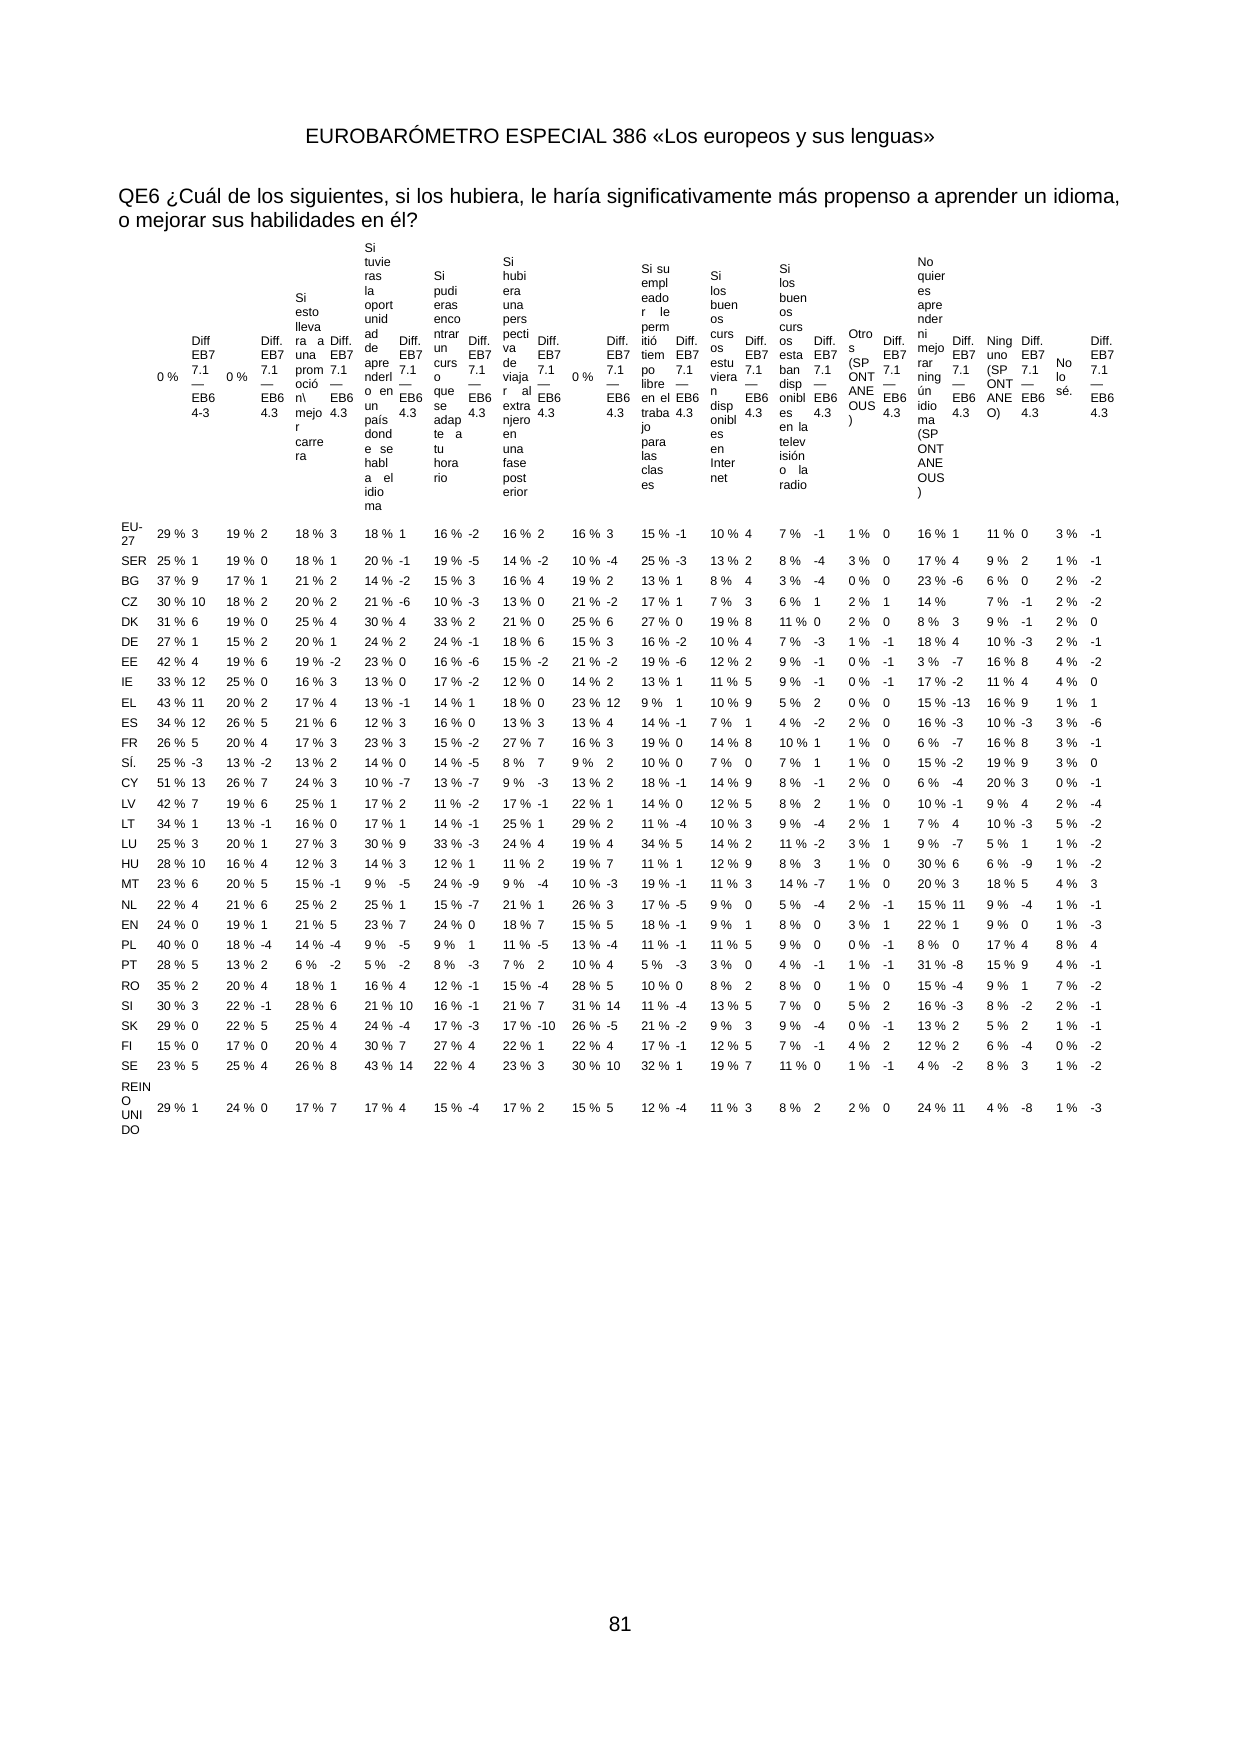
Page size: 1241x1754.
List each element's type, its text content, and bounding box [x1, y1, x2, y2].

table_cell 6 [604, 611, 638, 632]
table_cell 0 [396, 672, 431, 692]
table_cell 6 % [776, 591, 811, 611]
table_cell 17 % [431, 1016, 465, 1036]
table_cell 24 % [431, 632, 465, 652]
table_cell 8 % [431, 955, 465, 975]
table_cell 7 [742, 1056, 776, 1076]
table_cell 2 % [1053, 611, 1087, 632]
table_cell 1 [1018, 975, 1053, 995]
table_cell 34 % [154, 814, 188, 834]
table_cell 12 % [361, 713, 396, 733]
table_header Diff. EB77.1 — EB64.3 [258, 237, 292, 516]
table_cell 12 % [638, 1076, 673, 1139]
table_cell 32 % [638, 1056, 673, 1076]
table_cell 0 % [1053, 773, 1087, 793]
table_cell 3 [396, 713, 431, 733]
table_cell 1 [189, 814, 223, 834]
table_cell 0 [396, 753, 431, 773]
table_cell —4 [673, 995, 707, 1016]
table_cell 1 % [845, 632, 880, 652]
table_cell 3 [465, 571, 500, 591]
table_cell 0 [534, 611, 569, 632]
table_cell 3 [189, 516, 223, 551]
table_cell 15 % [500, 975, 534, 995]
table_cell 4 % [1053, 672, 1087, 692]
table_cell 4 [742, 632, 776, 652]
table_cell —2 [534, 652, 569, 672]
table_cell 11 % [638, 814, 673, 834]
table_cell 6 % [984, 571, 1018, 591]
table_cell 43 % [154, 692, 188, 712]
table_cell 2 [742, 652, 776, 672]
table_cell 29 % [569, 814, 603, 834]
table_cell 4 [1018, 935, 1053, 955]
table_cell —2 [396, 571, 431, 591]
table_cell 12 % [500, 672, 534, 692]
table_cell 6 % [984, 854, 1018, 874]
table_cell 0 [880, 773, 914, 793]
table_cell 16 % [915, 516, 949, 551]
table_cell —5 [396, 935, 431, 955]
table_cell 0 [396, 652, 431, 672]
table_cell 1 % [1053, 834, 1087, 854]
table_cell 23 % [361, 733, 396, 753]
table_cell 11 % [984, 672, 1018, 692]
table_cell 9 % [776, 1016, 811, 1036]
table_cell 2 [1018, 551, 1053, 571]
table_cell 19 % [638, 733, 673, 753]
table_cell —1 [396, 551, 431, 571]
table_cell 5 % [845, 995, 880, 1016]
table_cell 0 [258, 1076, 292, 1139]
table_cell 2 [604, 773, 638, 793]
table_cell 14 % [361, 854, 396, 874]
table_cell 3 [327, 834, 361, 854]
table_cell 1 [673, 1056, 707, 1076]
table_cell 15 % [915, 753, 949, 773]
table_cell 9 % [638, 692, 673, 712]
table_cell —7 [396, 773, 431, 793]
table_cell 33 % [431, 611, 465, 632]
table_cell 2 [327, 894, 361, 914]
table_cell 5 [258, 713, 292, 733]
table_cell 1 [673, 672, 707, 692]
table_cell —4 [811, 571, 845, 591]
table_cell 11 [949, 1076, 984, 1139]
table_cell 1 [396, 516, 431, 551]
table_cell —2 [811, 834, 845, 854]
table_cell 0 [1088, 611, 1122, 632]
table_cell 4 [534, 834, 569, 854]
table_header 0 % [154, 237, 188, 516]
table_cell 17 % [500, 1016, 534, 1036]
table_cell 0 [534, 672, 569, 692]
table_cell 7 [327, 1076, 361, 1139]
table_cell 15 % [569, 632, 603, 652]
table_cell 25 % [500, 814, 534, 834]
table_cell 7 % [776, 1036, 811, 1056]
table_cell 8 % [776, 551, 811, 571]
table_cell —1 [465, 814, 500, 834]
table_cell BG [118, 571, 154, 591]
table_cell 26 % [569, 1016, 603, 1036]
table_cell 22 % [431, 1056, 465, 1076]
table_cell 4 [604, 834, 638, 854]
table_cell 18 % [500, 692, 534, 712]
table_cell SI [118, 995, 154, 1016]
table_cell 1 [189, 1076, 223, 1139]
table_cell 2 % [845, 1076, 880, 1139]
table_cell —6 [673, 652, 707, 672]
table_cell —13 [949, 692, 984, 712]
table_cell 3 % [1053, 516, 1087, 551]
table_cell 9 % [984, 611, 1018, 632]
table_cell 4 % [1053, 652, 1087, 672]
table_cell 4 [1018, 793, 1053, 813]
table_cell 1 [673, 854, 707, 874]
table_cell 10 % [984, 814, 1018, 834]
table_cell 22 % [569, 1036, 603, 1056]
table_cell —1 [465, 632, 500, 652]
table_cell 10 % [707, 516, 742, 551]
table_cell 1 [465, 692, 500, 712]
table_cell —1 [673, 773, 707, 793]
table_cell —2 [949, 753, 984, 773]
table_cell —1 [1088, 773, 1122, 793]
table_cell 5 [742, 1036, 776, 1056]
table_cell 1 [811, 753, 845, 773]
table_cell 2 [258, 516, 292, 551]
table_cell 17 % [292, 692, 327, 712]
table_cell —10 [534, 1016, 569, 1036]
table_cell 15 % [569, 915, 603, 935]
table_cell 3 [534, 1056, 569, 1076]
table_cell —4 [534, 975, 569, 995]
table_cell 11 % [776, 834, 811, 854]
table_cell 3 [811, 854, 845, 874]
table_cell 13 % [223, 814, 258, 834]
table_cell —2 [1088, 834, 1122, 854]
table_cell 7 % [776, 995, 811, 1016]
table_cell 12 % [707, 1036, 742, 1056]
table_cell 5 [189, 1056, 223, 1076]
table_cell 42 % [154, 793, 188, 813]
table_cell —5 [465, 551, 500, 571]
table_cell —1 [1088, 516, 1122, 551]
table_cell 2 [258, 591, 292, 611]
table_cell MT [118, 874, 154, 894]
table_cell —4 [604, 551, 638, 571]
table_cell 4 [396, 611, 431, 632]
table_cell 34 % [154, 713, 188, 733]
table_header Diff. EB77.1 — EB64.3 [465, 237, 500, 516]
table_cell 7 [396, 915, 431, 935]
table_cell DE [118, 632, 154, 652]
table_cell 13 % [707, 995, 742, 1016]
table_cell 1 [258, 915, 292, 935]
table_cell 1 % [1053, 1076, 1087, 1139]
table_cell RO [118, 975, 154, 995]
table_cell 8 % [776, 1076, 811, 1139]
table_cell 1 % [1053, 894, 1087, 914]
table_cell —4 [811, 1016, 845, 1036]
table_cell 1 % [845, 975, 880, 995]
table_cell 7 [534, 915, 569, 935]
table_cell 8 % [984, 995, 1018, 1016]
table_cell 5 [189, 733, 223, 753]
table_cell 8 % [776, 854, 811, 874]
table_cell 19 % [638, 874, 673, 894]
table_cell 21 % [361, 591, 396, 611]
table_cell 7 % [500, 955, 534, 975]
table_cell —2 [465, 672, 500, 692]
table_cell 20 % [915, 874, 949, 894]
table_cell 14 % [638, 713, 673, 733]
table_cell 16 % [638, 632, 673, 652]
table_cell 18 % [223, 591, 258, 611]
table_cell 25 % [638, 551, 673, 571]
table_cell 9 % [361, 935, 396, 955]
table_cell 2 [880, 995, 914, 1016]
table_cell —1 [880, 894, 914, 914]
table_cell 0 [534, 692, 569, 712]
table_cell 25 % [361, 894, 396, 914]
table_cell 0 % [845, 652, 880, 672]
table_cell 11 % [776, 1056, 811, 1076]
table_cell SER [118, 551, 154, 571]
table_cell —1 [327, 874, 361, 894]
table_cell 20 % [292, 591, 327, 611]
table_cell 51 % [154, 773, 188, 793]
table_cell 29 % [154, 516, 188, 551]
table_cell 0 [673, 793, 707, 813]
table_cell 2 [327, 571, 361, 591]
table_cell —2 [1088, 1036, 1122, 1056]
table_cell 4 [327, 692, 361, 712]
table_cell 6 [258, 652, 292, 672]
table_cell 0 [673, 733, 707, 753]
table_cell 1 % [845, 1056, 880, 1076]
table_cell 0 [880, 551, 914, 571]
table_cell —5 [673, 894, 707, 914]
table_cell 29 % [154, 1016, 188, 1036]
table_cell 2 % [1053, 571, 1087, 591]
table_cell —2 [465, 793, 500, 813]
table_cell 43 % [361, 1056, 396, 1076]
table_cell 8 [1018, 652, 1053, 672]
table_cell 12 [189, 713, 223, 733]
table_cell 24 % [361, 1016, 396, 1036]
table_cell 5 [742, 793, 776, 813]
table_cell 14 % [292, 935, 327, 955]
table_cell 10 % [984, 632, 1018, 652]
table_cell 14 [396, 1056, 431, 1076]
table_cell 6 % [915, 733, 949, 753]
table_cell 0 [465, 915, 500, 935]
table_cell 17 % [915, 672, 949, 692]
table_cell 8 % [984, 1056, 1018, 1076]
table_cell —1 [880, 672, 914, 692]
table_cell 15 % [431, 733, 465, 753]
table_cell —3 [1018, 713, 1053, 733]
table_cell DK [118, 611, 154, 632]
table_cell 30 % [361, 834, 396, 854]
table_cell 19 % [223, 516, 258, 551]
table_cell 20 % [292, 632, 327, 652]
table_cell 1 [949, 516, 984, 551]
table_cell 2 [534, 516, 569, 551]
table_cell —8 [1018, 1076, 1053, 1139]
table_cell 14 % [431, 753, 465, 773]
table_cell 13 % [361, 672, 396, 692]
table_cell 26 % [223, 773, 258, 793]
table_cell 25 % [154, 834, 188, 854]
table_cell 8 % [707, 975, 742, 995]
table_cell 21 % [500, 894, 534, 914]
table_cell 9 [1018, 753, 1053, 773]
table_header No quieres aprender ni mejorar ningún idioma (SPONTANEOUS) [915, 237, 949, 516]
table_cell 7 % [984, 591, 1018, 611]
table_cell 0 [811, 611, 845, 632]
table_cell SE [118, 1056, 154, 1076]
table_cell 10 % [776, 733, 811, 753]
table_cell 3 [604, 733, 638, 753]
table_header Diff. EB77.1 — EB64.3 [949, 237, 984, 516]
table_cell 25 % [223, 672, 258, 692]
table_cell 1 % [1053, 854, 1087, 874]
table_cell 0 [880, 713, 914, 733]
table_cell 2 % [845, 814, 880, 834]
table_cell 3 [604, 516, 638, 551]
table_cell 3 % [845, 834, 880, 854]
table_cell 1 % [845, 753, 880, 773]
table_cell LV [118, 793, 154, 813]
table_cell 26 % [569, 894, 603, 914]
table_cell 10 % [707, 814, 742, 834]
table_cell 2 [258, 692, 292, 712]
table_cell 2 [396, 632, 431, 652]
table_cell 21 % [223, 894, 258, 914]
table_cell 1 [880, 591, 914, 611]
table_cell —5 [534, 935, 569, 955]
table_cell 8 % [776, 773, 811, 793]
table_cell 0 [742, 894, 776, 914]
table_cell 13 [189, 773, 223, 793]
table_header Diff. EB77.1 — EB64.3 [604, 237, 638, 516]
table_cell 9 % [915, 834, 949, 854]
table_cell 11 % [984, 516, 1018, 551]
table_cell 1 [880, 915, 914, 935]
table_cell 6 [258, 793, 292, 813]
table_cell 5 [327, 915, 361, 935]
table_cell 1 [742, 915, 776, 935]
table_cell 19 % [569, 834, 603, 854]
table_cell —1 [465, 975, 500, 995]
table_cell —1 [1088, 733, 1122, 753]
table_header Diff EB77.1 — EB64-3 [189, 237, 223, 516]
table_cell 18 % [500, 632, 534, 652]
table_cell —1 [673, 516, 707, 551]
table_cell 17 % [223, 571, 258, 591]
table_cell —1 [811, 652, 845, 672]
table_cell 13 % [569, 713, 603, 733]
table_cell 0 [534, 591, 569, 611]
table_cell 1 [1018, 834, 1053, 854]
table_cell 1 % [845, 516, 880, 551]
table_cell 27 % [431, 1036, 465, 1056]
table_cell 0 [1018, 571, 1053, 591]
table_cell 20 % [223, 834, 258, 854]
table_cell —2 [327, 955, 361, 975]
table_cell 18 % [292, 551, 327, 571]
table_cell 2 [1018, 1016, 1053, 1036]
table_cell 19 % [638, 652, 673, 672]
table_cell 12 % [915, 1036, 949, 1056]
table_cell —3 [465, 834, 500, 854]
table_cell 3 % [845, 551, 880, 571]
table_cell 3 [396, 733, 431, 753]
table_cell —6 [949, 571, 984, 591]
table_cell 30 % [361, 611, 396, 632]
table_cell 8 % [915, 935, 949, 955]
table_cell 0 [1088, 672, 1122, 692]
table_cell 25 % [223, 1056, 258, 1076]
table_cell 16 % [569, 733, 603, 753]
table_cell 13 % [500, 591, 534, 611]
table_cell 12 % [707, 854, 742, 874]
table_cell 31 % [154, 611, 188, 632]
table_cell 5 % [1053, 814, 1087, 834]
table_cell 2 [396, 793, 431, 813]
table_cell 8 % [1053, 935, 1087, 955]
table_cell 9 % [984, 551, 1018, 571]
table_cell 23 % [154, 874, 188, 894]
table_cell 4 [949, 632, 984, 652]
table_cell 1 [327, 551, 361, 571]
table_cell 2 [534, 955, 569, 975]
table_cell 23 % [361, 652, 396, 672]
table_cell 5 [189, 955, 223, 975]
table_cell 9 % [707, 915, 742, 935]
table_cell 3 [742, 874, 776, 894]
table_cell 25 % [154, 551, 188, 571]
table_cell 0 [880, 516, 914, 551]
table_cell 0 [880, 854, 914, 874]
table_cell 7 [534, 733, 569, 753]
table_cell 0 [880, 571, 914, 591]
table_cell 34 % [638, 834, 673, 854]
table_cell —4 [1018, 894, 1053, 914]
table_cell 10 % [431, 591, 465, 611]
table_cell [949, 591, 984, 611]
table_cell 5 % [361, 955, 396, 975]
table_cell 3 [396, 854, 431, 874]
table_cell 30 % [569, 1056, 603, 1076]
table_cell 14 % [361, 753, 396, 773]
table_cell LU [118, 834, 154, 854]
table_cell —6 [1088, 713, 1122, 733]
table_cell 8 % [707, 571, 742, 591]
table_header Si pudieras encontrar un curso que se adapte a tu horario [431, 237, 465, 516]
table_cell 0 [1018, 915, 1053, 935]
table_cell 23 % [154, 1056, 188, 1076]
table_cell 12 [189, 672, 223, 692]
table_cell 3 [742, 1076, 776, 1139]
table_cell 5 [604, 1076, 638, 1139]
table_header Diff. EB77.1 — EB64.3 [396, 237, 431, 516]
table_cell 21 % [638, 1016, 673, 1036]
table_cell 1 [189, 551, 223, 571]
table_cell 21 % [569, 652, 603, 672]
table_cell 23 % [915, 571, 949, 591]
table_cell SÍ. [118, 753, 154, 773]
table_cell 1 % [845, 874, 880, 894]
table_cell 2 [604, 571, 638, 591]
table_cell 1 % [845, 955, 880, 975]
table_cell 0 % [845, 1016, 880, 1036]
table_header Si hubiera una perspectiva de viajar al extranjero en una fase posterior [500, 237, 534, 516]
table_cell 2 [949, 1036, 984, 1056]
table_cell PT [118, 955, 154, 975]
table_cell 0 [811, 915, 845, 935]
table_cell 2 [742, 551, 776, 571]
table_cell 18 % [984, 874, 1018, 894]
table_cell 0 [742, 955, 776, 975]
table_cell 15 % [984, 955, 1018, 975]
table_cell 0 [742, 753, 776, 773]
table_cell HU [118, 854, 154, 874]
table_cell 4 [465, 1036, 500, 1056]
table_header Si tuvieras la oportunidad de aprenderlo en un país donde se habla el idioma [361, 237, 396, 516]
table_cell 17 % [915, 551, 949, 571]
table_cell 13 % [707, 551, 742, 571]
table_cell EE [118, 652, 154, 672]
table_cell 1 % [845, 854, 880, 874]
table_cell EL [118, 692, 154, 712]
table_cell 2 [534, 1076, 569, 1139]
table_cell 6 [327, 713, 361, 733]
table_cell 17 % [223, 1036, 258, 1056]
table_cell 3 % [915, 652, 949, 672]
table_cell 1 [465, 935, 500, 955]
table_cell 14 % [431, 814, 465, 834]
table_cell 11 % [638, 995, 673, 1016]
table_header Si los buenos cursos estaban disponibles en la televisión o la radio [776, 237, 811, 516]
table_cell —3 [604, 874, 638, 894]
table_cell —2 [258, 753, 292, 773]
table_cell 1 [811, 591, 845, 611]
table_cell 17 % [638, 591, 673, 611]
table_cell 10 [396, 995, 431, 1016]
table_cell 0 [811, 1056, 845, 1076]
table_cell 2 % [1053, 793, 1087, 813]
table_cell 2 [742, 834, 776, 854]
table_cell 21 % [569, 591, 603, 611]
table_cell 5 [742, 672, 776, 692]
table_cell 18 % [292, 975, 327, 995]
table_cell 7 % [1053, 975, 1087, 995]
table_cell 19 % [223, 915, 258, 935]
table_cell 3 [189, 834, 223, 854]
table_cell 4 [258, 854, 292, 874]
table_cell 6 [189, 874, 223, 894]
table_cell —1 [880, 632, 914, 652]
table_cell 35 % [154, 975, 188, 995]
table_cell 9 [189, 571, 223, 591]
table_cell 8 [742, 733, 776, 753]
table_cell —1 [465, 995, 500, 1016]
table_cell 6 % [984, 1036, 1018, 1056]
table_cell —4 [673, 814, 707, 834]
table_cell 15 % [154, 1036, 188, 1056]
table_cell 3 [949, 611, 984, 632]
table_cell 14 % [500, 551, 534, 571]
table_cell —1 [880, 1056, 914, 1076]
table_cell —4 [949, 975, 984, 995]
table_cell 0 [258, 551, 292, 571]
table_cell REINO UNIDO [118, 1076, 154, 1139]
table_cell 22 % [915, 915, 949, 935]
table_cell 1 % [845, 793, 880, 813]
table_cell 4 [604, 955, 638, 975]
table_cell 9 % [984, 975, 1018, 995]
table_cell 16 % [431, 516, 465, 551]
table_cell 3 [1018, 773, 1053, 793]
table_cell 33 % [431, 834, 465, 854]
table_cell 0 [189, 915, 223, 935]
table_cell —4 [465, 1076, 500, 1139]
table_cell 12 % [431, 854, 465, 874]
table_cell 24 % [915, 1076, 949, 1139]
table_cell 10 % [569, 955, 603, 975]
table_cell 2 [811, 1076, 845, 1139]
table_cell 16 % [984, 692, 1018, 712]
table_cell 1 [811, 733, 845, 753]
table_cell 0 [258, 672, 292, 692]
table_cell —2 [1088, 814, 1122, 834]
table_cell 13 % [431, 773, 465, 793]
table_cell 7 [534, 995, 569, 1016]
table_cell 6 [327, 995, 361, 1016]
table_cell 3 [1018, 1056, 1053, 1076]
text QE6 ¿Cuál de los siguientes, si los hubiera, le haría significativamente más propenso a aprender un idioma, o mejorar sus habilidades en él? [118, 183, 1122, 231]
table_cell 2 [327, 591, 361, 611]
table_cell 9 [1018, 692, 1053, 712]
table_cell 20 % [223, 874, 258, 894]
table_cell 20 % [984, 773, 1018, 793]
table_cell 37 % [154, 571, 188, 591]
table_cell —6 [396, 591, 431, 611]
table_cell 9 % [776, 814, 811, 834]
table_cell 4 % [1053, 955, 1087, 975]
table_cell 16 % [500, 571, 534, 591]
table_cell 20 % [223, 975, 258, 995]
table_cell —1 [811, 773, 845, 793]
table_cell 15 % [431, 1076, 465, 1139]
table_cell 3 [742, 1016, 776, 1036]
table_cell 2 % [1053, 632, 1087, 652]
table_cell 11 % [776, 611, 811, 632]
table_cell 5 [604, 915, 638, 935]
table_cell —2 [673, 1016, 707, 1036]
table_cell 15 % [915, 975, 949, 995]
table_cell 1 [880, 814, 914, 834]
table_cell 17 % [292, 1076, 327, 1139]
table_cell 1 [327, 793, 361, 813]
table_header 0 % [223, 237, 258, 516]
table_cell 4 [189, 894, 223, 914]
table_cell 9 % [776, 652, 811, 672]
table_cell 24 % [361, 632, 396, 652]
table_cell —7 [949, 652, 984, 672]
table_cell 11 [189, 692, 223, 712]
table_cell 3 [742, 814, 776, 834]
table_cell —4 [811, 814, 845, 834]
table_cell —1 [258, 814, 292, 834]
table_cell 9 % [361, 874, 396, 894]
table_header Diff. EB77.1 — EB64.3 [1088, 237, 1122, 516]
table_cell 19 % [223, 551, 258, 571]
table_cell 21 % [292, 915, 327, 935]
table_cell 9 % [984, 894, 1018, 914]
table_cell 2 [742, 975, 776, 995]
table_cell —2 [1088, 975, 1122, 995]
table_cell 1 % [1053, 915, 1087, 935]
table_cell 25 % [292, 793, 327, 813]
table_cell 13 % [223, 753, 258, 773]
table_cell 1 % [1053, 692, 1087, 712]
table_cell 5 % [638, 955, 673, 975]
table_cell 1 [673, 591, 707, 611]
table_cell 0 [673, 753, 707, 773]
table_cell 9 [742, 854, 776, 874]
table_cell 4 % [915, 1056, 949, 1076]
table_cell 13 % [361, 692, 396, 712]
table_cell 1 [1088, 692, 1122, 712]
table_cell 5 [742, 935, 776, 955]
table_cell 0 [880, 975, 914, 995]
table_cell 22 % [223, 995, 258, 1016]
table_cell 28 % [292, 995, 327, 1016]
table_cell 3 [949, 874, 984, 894]
table_cell 9 % [707, 894, 742, 914]
table_cell —3 [1088, 1076, 1122, 1139]
table_cell 0 [327, 814, 361, 834]
table_cell —2 [604, 652, 638, 672]
table_cell 9 % [500, 773, 534, 793]
table_cell 2 % [845, 591, 880, 611]
table_cell —1 [1088, 955, 1122, 975]
table_cell —5 [604, 1016, 638, 1036]
table_cell 15 % [292, 874, 327, 894]
table_header Diff. EB77.1 — EB64.3 [327, 237, 361, 516]
table_cell 2 [880, 1036, 914, 1056]
table_cell 31 % [569, 995, 603, 1016]
table_cell 1 % [1053, 1056, 1087, 1076]
table_cell 3 [604, 894, 638, 914]
table_cell —1 [880, 652, 914, 672]
table_cell 9 % [431, 935, 465, 955]
table_cell 27 % [292, 834, 327, 854]
table_cell 1 [189, 632, 223, 652]
table_cell 25 % [154, 753, 188, 773]
table_cell 24 % [292, 773, 327, 793]
table_cell 30 % [915, 854, 949, 874]
table_cell 15 % [638, 516, 673, 551]
table_cell 21 % [292, 571, 327, 591]
table_cell 2 [327, 753, 361, 773]
table_cell 30 % [154, 591, 188, 611]
table_cell 19 % [223, 652, 258, 672]
table_cell —3 [1088, 915, 1122, 935]
table_cell 1 [604, 793, 638, 813]
table_cell —3 [465, 955, 500, 975]
table_cell 17 % [638, 894, 673, 914]
table_cell IE [118, 672, 154, 692]
table_cell —4 [1088, 793, 1122, 813]
table_cell 1 [673, 692, 707, 712]
table_cell 7 [258, 773, 292, 793]
table_cell 27 % [638, 611, 673, 632]
table_cell 11 % [638, 854, 673, 874]
table_cell 15 % [500, 652, 534, 672]
table_cell 7 [534, 753, 569, 773]
table_cell 16 % [431, 713, 465, 733]
table_cell 15 % [431, 571, 465, 591]
table_cell 9 % [984, 915, 1018, 935]
table_cell 16 % [223, 854, 258, 874]
table_cell 10 [189, 591, 223, 611]
table_cell 2 [811, 692, 845, 712]
table_cell 7 [604, 854, 638, 874]
table_cell 9 [742, 773, 776, 793]
table_cell 17 % [500, 793, 534, 813]
table_cell 17 % [292, 733, 327, 753]
table_cell 0 [258, 1036, 292, 1056]
table_cell —9 [1018, 854, 1053, 874]
table_cell 3 [189, 995, 223, 1016]
table_cell 18 % [292, 516, 327, 551]
table_cell —4 [604, 935, 638, 955]
table_cell 2 % [845, 611, 880, 632]
table_cell 1 [465, 854, 500, 874]
table_cell 17 % [500, 1076, 534, 1139]
table_cell 19 % [707, 1056, 742, 1076]
table_cell 17 % [361, 814, 396, 834]
table_cell FI [118, 1036, 154, 1056]
table_cell 4 [465, 1056, 500, 1076]
table_cell 25 % [569, 611, 603, 632]
table_cell 10 [189, 854, 223, 874]
table_cell 4 [949, 551, 984, 571]
table_cell 0 [811, 995, 845, 1016]
table_cell 8 % [776, 793, 811, 813]
table_cell 20 % [223, 692, 258, 712]
table_cell 1 [258, 571, 292, 591]
table_cell 28 % [154, 854, 188, 874]
table_cell 30 % [154, 995, 188, 1016]
table_cell 1 [742, 713, 776, 733]
table_cell —4 [1018, 1036, 1053, 1056]
table_cell —1 [880, 935, 914, 955]
table_cell —2 [949, 672, 984, 692]
table_cell 4 [1088, 935, 1122, 955]
table_cell —2 [327, 652, 361, 672]
table_cell 24 % [223, 1076, 258, 1139]
table_cell —1 [1018, 591, 1053, 611]
table_cell 1 [673, 571, 707, 591]
table_cell 10 % [984, 713, 1018, 733]
table_cell 6 [258, 894, 292, 914]
table_cell 13 % [638, 672, 673, 692]
table_cell 5 [742, 995, 776, 1016]
table_cell —7 [811, 874, 845, 894]
table_cell 0 [189, 1036, 223, 1056]
table_cell 19 % [569, 571, 603, 591]
table_cell 13 % [223, 955, 258, 975]
table_cell —1 [949, 793, 984, 813]
table_cell —1 [1088, 632, 1122, 652]
table_cell —3 [1018, 814, 1053, 834]
table_cell —1 [1088, 995, 1122, 1016]
table_cell —2 [1088, 854, 1122, 874]
table_cell 4 [327, 1036, 361, 1056]
table_cell 1 [327, 632, 361, 652]
table_cell 13 % [569, 935, 603, 955]
table_cell 23 % [500, 1056, 534, 1076]
table_cell 8 % [915, 611, 949, 632]
table_cell 14 % [361, 571, 396, 591]
table_cell 4 [327, 1016, 361, 1036]
table_cell 2 % [845, 894, 880, 914]
table_cell 6 % [915, 773, 949, 793]
table_cell 21 % [500, 995, 534, 1016]
table_cell —2 [949, 1056, 984, 1076]
table_cell 11 % [500, 854, 534, 874]
table_cell 16 % [915, 995, 949, 1016]
table_cell 26 % [223, 713, 258, 733]
table_cell 4 % [984, 1076, 1018, 1139]
table_cell 5 [258, 874, 292, 894]
table_cell —3 [465, 591, 500, 611]
table_cell 9 % [776, 935, 811, 955]
table_cell 4 [534, 571, 569, 591]
table_cell 13 % [638, 571, 673, 591]
table_cell 9 % [500, 874, 534, 894]
table_cell —2 [396, 955, 431, 975]
table_cell 6 % [292, 955, 327, 975]
table_cell —2 [1088, 1056, 1122, 1076]
table_cell —4 [811, 551, 845, 571]
table_cell 0 [880, 733, 914, 753]
table_cell 8 % [500, 753, 534, 773]
table_cell —3 [673, 551, 707, 571]
table_cell 19 % [569, 854, 603, 874]
table_cell 0 [880, 874, 914, 894]
table_cell 6 [949, 854, 984, 874]
table_cell 11 % [500, 935, 534, 955]
table_cell —2 [811, 713, 845, 733]
table_header Diff. EB77.1 — EB64.3 [534, 237, 569, 516]
table_cell 2 [258, 632, 292, 652]
table_cell 7 % [776, 516, 811, 551]
table_cell 1 [534, 1036, 569, 1056]
table_cell —4 [949, 773, 984, 793]
table_cell —1 [1018, 611, 1053, 632]
table_cell 2 [604, 753, 638, 773]
table_cell 2 [534, 854, 569, 874]
table_cell 27 % [154, 632, 188, 652]
table_cell —1 [534, 793, 569, 813]
table_cell 12 % [707, 652, 742, 672]
table_cell —3 [673, 955, 707, 975]
table_cell 17 % [361, 1076, 396, 1139]
table_cell 13 % [500, 713, 534, 733]
table_cell 14 % [707, 834, 742, 854]
table_cell —1 [811, 1036, 845, 1056]
table_cell 7 [396, 1036, 431, 1056]
table_cell 19 % [984, 753, 1018, 773]
table_cell 0 [673, 611, 707, 632]
table_cell 1 [396, 814, 431, 834]
table_cell 16 % [984, 733, 1018, 753]
table_cell 8 % [776, 975, 811, 995]
table_cell 24 % [431, 874, 465, 894]
table_cell 21 % [361, 995, 396, 1016]
table_cell 20 % [361, 551, 396, 571]
table_cell 18 % [500, 915, 534, 935]
table_cell 19 % [223, 793, 258, 813]
table_cell 25 % [292, 1016, 327, 1036]
table_cell 4 [189, 652, 223, 672]
table_cell 4 % [776, 713, 811, 733]
table_cell —4 [258, 935, 292, 955]
table_cell 4 [742, 516, 776, 551]
table_cell 10 % [361, 773, 396, 793]
table_cell 6 [189, 611, 223, 632]
table_cell 3 % [1053, 713, 1087, 733]
table_cell 9 % [776, 672, 811, 692]
table_cell 22 % [500, 1036, 534, 1056]
table_cell —3 [465, 1016, 500, 1036]
table_cell 14 % [707, 773, 742, 793]
table_cell 4 % [776, 955, 811, 975]
table_cell 4 % [845, 1036, 880, 1056]
table_cell 4 [742, 571, 776, 591]
table_cell —6 [465, 652, 500, 672]
table_cell 14 % [915, 591, 949, 611]
table_cell 9 [396, 834, 431, 854]
table_cell 17 % [984, 935, 1018, 955]
table_cell 6 [534, 632, 569, 652]
table_cell —1 [258, 995, 292, 1016]
table_cell 10 % [638, 975, 673, 995]
table_cell —3 [534, 773, 569, 793]
table_cell 7 % [707, 753, 742, 773]
table_cell 15 % [223, 632, 258, 652]
table_cell 10 % [638, 753, 673, 773]
table_cell 18 % [638, 773, 673, 793]
table_cell 24 % [154, 915, 188, 935]
table_cell —2 [465, 516, 500, 551]
table_cell 0 [1018, 516, 1053, 551]
table_cell 3 % [707, 955, 742, 975]
table_header Diff. EB77.1 — EB64.3 [1018, 237, 1053, 516]
table_cell —3 [1018, 632, 1053, 652]
table_cell 3 % [845, 915, 880, 935]
table_cell 25 % [292, 894, 327, 914]
table_header Diff. EB77.1 — EB64.3 [880, 237, 914, 516]
table_cell 19 % [292, 652, 327, 672]
table_cell 7 % [707, 591, 742, 611]
table_cell —4 [811, 894, 845, 914]
table_cell —7 [465, 894, 500, 914]
table_cell —1 [1088, 551, 1122, 571]
table_cell —9 [465, 874, 500, 894]
table_cell 0 [258, 611, 292, 632]
table_cell 26 % [292, 1056, 327, 1076]
table_cell 0 [880, 753, 914, 773]
table_cell 2 [949, 1016, 984, 1036]
table_cell ES [118, 713, 154, 733]
table_header Si su empleador le permitió tiempo libre en el trabajo para las clases [638, 237, 673, 516]
table_cell 13 % [292, 753, 327, 773]
table_cell 29 % [154, 1076, 188, 1139]
table_cell 4 [604, 713, 638, 733]
table_cell 3 [327, 516, 361, 551]
table_cell 9 % [707, 1016, 742, 1036]
table_cell 3 [742, 591, 776, 611]
table_cell 12 [604, 692, 638, 712]
table_cell 21 % [292, 713, 327, 733]
table_cell —3 [949, 995, 984, 1016]
table_cell 16 % [569, 516, 603, 551]
table_cell 42 % [154, 652, 188, 672]
table_cell —2 [673, 632, 707, 652]
table_cell 3 % [1053, 733, 1087, 753]
table_cell 2 % [1053, 591, 1087, 611]
table_cell 24 % [431, 915, 465, 935]
table_cell —3 [949, 713, 984, 733]
table_cell 17 % [638, 1036, 673, 1056]
table_cell —2 [1088, 591, 1122, 611]
table_cell 5 % [776, 894, 811, 914]
table_cell —1 [811, 516, 845, 551]
table_cell 9 [742, 692, 776, 712]
table_cell 10 % [915, 793, 949, 813]
table_cell 19 % [707, 611, 742, 632]
table_cell 10 % [707, 632, 742, 652]
table_cell —5 [465, 753, 500, 773]
table_cell —2 [465, 733, 500, 753]
table_cell 0 % [845, 935, 880, 955]
table_cell 4 [258, 975, 292, 995]
table_cell EN [118, 915, 154, 935]
table_cell 0 [880, 692, 914, 712]
table_cell 7 % [915, 814, 949, 834]
table_cell 20 % [292, 1036, 327, 1056]
table_cell 2 [604, 814, 638, 834]
table_header 0 % [569, 237, 603, 516]
table_cell 15 % [915, 894, 949, 914]
table_cell 9 % [569, 753, 603, 773]
table_cell —2 [604, 591, 638, 611]
table_cell 16 % [431, 652, 465, 672]
table_cell 2 [604, 672, 638, 692]
table_cell 16 % [361, 975, 396, 995]
table_cell 18 % [223, 935, 258, 955]
table_cell —2 [1088, 571, 1122, 591]
table_cell 16 % [292, 814, 327, 834]
table_cell 14 % [638, 793, 673, 813]
table_cell —2 [1088, 652, 1122, 672]
table_cell 3 % [776, 571, 811, 591]
table_cell 26 % [154, 733, 188, 753]
table_cell 4 [396, 1076, 431, 1139]
table_cell —1 [880, 1016, 914, 1036]
table_cell FR [118, 733, 154, 753]
table_cell 22 % [569, 793, 603, 813]
table_cell 30 % [361, 1036, 396, 1056]
table_cell 11 % [707, 1076, 742, 1139]
table_cell —4 [327, 935, 361, 955]
table_cell 0 % [845, 672, 880, 692]
table_cell CZ [118, 591, 154, 611]
table_cell 28 % [154, 955, 188, 975]
table_cell 18 % [638, 915, 673, 935]
table_cell SK [118, 1016, 154, 1036]
table_cell 0 [880, 611, 914, 632]
table_cell LT [118, 814, 154, 834]
table_cell 13 % [569, 773, 603, 793]
table_cell 0 [811, 975, 845, 995]
table_header [118, 237, 154, 516]
table_cell 1 % [1053, 1016, 1087, 1036]
table_cell 1 [258, 834, 292, 854]
table_cell 14 [604, 995, 638, 1016]
table_cell 5 [258, 1016, 292, 1036]
table_cell 11 % [707, 874, 742, 894]
table_cell 1 % [1053, 551, 1087, 571]
table_cell 8 [327, 1056, 361, 1076]
table_cell 20 % [223, 733, 258, 753]
table_cell 3 [534, 713, 569, 733]
table_cell 7 [189, 793, 223, 813]
table_cell 19 % [223, 611, 258, 632]
table_cell 10 % [569, 874, 603, 894]
table_cell 7 % [776, 632, 811, 652]
table_header Ninguno (SPONTANEO) [984, 237, 1018, 516]
table_cell 1 [534, 814, 569, 834]
table_cell PL [118, 935, 154, 955]
table_cell 5 % [776, 692, 811, 712]
table_cell 14 % [707, 733, 742, 753]
table_cell 16 % [915, 713, 949, 733]
table_cell 0 [465, 713, 500, 733]
table_cell 23 % [361, 915, 396, 935]
table_cell 18 % [361, 516, 396, 551]
table_cell 17 % [431, 672, 465, 692]
table_cell 5 [604, 975, 638, 995]
table_cell 8 [742, 611, 776, 632]
table_cell 4 [258, 733, 292, 753]
table_cell 3 [1088, 874, 1122, 894]
table_cell 21 % [500, 611, 534, 632]
table_cell 0 [1088, 753, 1122, 773]
table_cell 1 [534, 894, 569, 914]
table_cell —1 [1088, 1016, 1122, 1036]
table_cell 8 % [776, 915, 811, 935]
table_cell 9 % [984, 793, 1018, 813]
table_cell 4 [258, 1056, 292, 1076]
table_cell —2 [534, 551, 569, 571]
table_cell 16 % [431, 995, 465, 1016]
table_cell 25 % [292, 611, 327, 632]
table_cell 4 [604, 1036, 638, 1056]
table_cell 2 [258, 955, 292, 975]
table_cell 5 % [984, 1016, 1018, 1036]
table_cell 5 [1018, 874, 1053, 894]
table_cell 15 % [915, 692, 949, 712]
table_cell 18 % [915, 632, 949, 652]
table_cell —4 [396, 1016, 431, 1036]
table_cell 3 [604, 632, 638, 652]
table_cell 7 % [776, 753, 811, 773]
table_cell 4 [949, 814, 984, 834]
table_cell 0 [949, 935, 984, 955]
table_cell 0 % [845, 571, 880, 591]
table_cell 14 % [569, 672, 603, 692]
table_cell 0 [880, 793, 914, 813]
table_cell —1 [811, 955, 845, 975]
table_cell 14 % [431, 692, 465, 712]
table_cell 0 % [1053, 1036, 1087, 1056]
table_cell —1 [673, 713, 707, 733]
table_cell —3 [811, 632, 845, 652]
table_cell —7 [949, 834, 984, 854]
table_cell —1 [673, 874, 707, 894]
table_cell 8 [1018, 733, 1053, 753]
table_cell 0 [189, 1016, 223, 1036]
table_header Diff. EB77.1 — EB64.3 [811, 237, 845, 516]
table_cell 10 [604, 1056, 638, 1076]
table_cell 3 [327, 733, 361, 753]
table_header Diff. EB77.1 — EB64.3 [742, 237, 776, 516]
table_cell 10 % [569, 551, 603, 571]
table_cell 23 % [569, 692, 603, 712]
table_header Si los buenos cursos estuvieran disponibles en Internet [707, 237, 742, 516]
table_cell 27 % [500, 733, 534, 753]
table_cell 2 % [845, 773, 880, 793]
table_cell 15 % [431, 894, 465, 914]
table_cell 17 % [361, 793, 396, 813]
table_header No lo sé. [1053, 237, 1087, 516]
table_cell 2 [811, 793, 845, 813]
table_cell —1 [673, 915, 707, 935]
table_cell —8 [949, 955, 984, 975]
table_cell 14 % [776, 874, 811, 894]
table_cell 2 [189, 975, 223, 995]
table_cell 40 % [154, 935, 188, 955]
table_cell 4 [327, 611, 361, 632]
table_cell 7 % [707, 713, 742, 733]
table_cell 5 % [984, 834, 1018, 854]
table_cell 0 [189, 935, 223, 955]
table_cell CY [118, 773, 154, 793]
table_cell —4 [534, 874, 569, 894]
table_cell 2 [465, 611, 500, 632]
table_cell 0 [811, 935, 845, 955]
table_cell 15 % [569, 1076, 603, 1139]
table_cell NL [118, 894, 154, 914]
table_cell 1 % [845, 733, 880, 753]
table_cell 3 [327, 773, 361, 793]
table_cell 2 % [845, 713, 880, 733]
table_cell 0 [673, 975, 707, 995]
table_cell 12 % [292, 854, 327, 874]
table_cell 13 % [915, 1016, 949, 1036]
table_cell —3 [189, 753, 223, 773]
table_cell 1 [327, 975, 361, 995]
table_cell 11 [949, 894, 984, 914]
table_cell 0 % [845, 692, 880, 712]
table_cell 12 % [707, 793, 742, 813]
table_cell —1 [673, 1036, 707, 1056]
table_cell EU-27 [118, 516, 154, 551]
table_cell 4 [1018, 672, 1053, 692]
table_cell 16 % [984, 652, 1018, 672]
table_cell 4 % [1053, 874, 1087, 894]
table_cell 4 [396, 975, 431, 995]
table_cell 22 % [223, 1016, 258, 1036]
table_cell —1 [811, 672, 845, 692]
table_cell 11 % [707, 672, 742, 692]
table_cell —2 [1018, 995, 1053, 1016]
table_cell 19 % [431, 551, 465, 571]
table_cell 0 [880, 1076, 914, 1139]
table_cell 10 % [707, 692, 742, 712]
table_cell 2 % [1053, 995, 1087, 1016]
table_cell 16 % [500, 516, 534, 551]
table_cell 5 [673, 834, 707, 854]
table_cell —1 [1088, 894, 1122, 914]
table_cell —5 [396, 874, 431, 894]
table_cell —1 [396, 692, 431, 712]
table_header Si esto llevara a una promoción\mejor carrera [292, 237, 327, 516]
table_cell 1 [880, 834, 914, 854]
table_cell 1 [396, 894, 431, 914]
table_cell 3 % [1053, 753, 1087, 773]
table_cell 11 % [707, 935, 742, 955]
table_cell 24 % [500, 834, 534, 854]
table_cell 3 [327, 854, 361, 874]
table_cell 16 % [292, 672, 327, 692]
table_cell 31 % [915, 955, 949, 975]
table_cell —1 [673, 935, 707, 955]
table_header Diff. EB77.1 — EB64.3 [673, 237, 707, 516]
table_cell —4 [673, 1076, 707, 1139]
table_cell 28 % [569, 975, 603, 995]
table_header Otros (SPONTANEOUS) [845, 237, 880, 516]
table_cell 3 [327, 672, 361, 692]
table_cell 33 % [154, 672, 188, 692]
table_cell —1 [880, 955, 914, 975]
table_cell 11 % [431, 793, 465, 813]
table_cell 1 [949, 915, 984, 935]
table_cell —7 [465, 773, 500, 793]
table_cell 11 % [638, 935, 673, 955]
table_cell 9 [1018, 955, 1053, 975]
table_cell 12 % [431, 975, 465, 995]
table_cell 22 % [154, 894, 188, 914]
table_cell —7 [949, 733, 984, 753]
